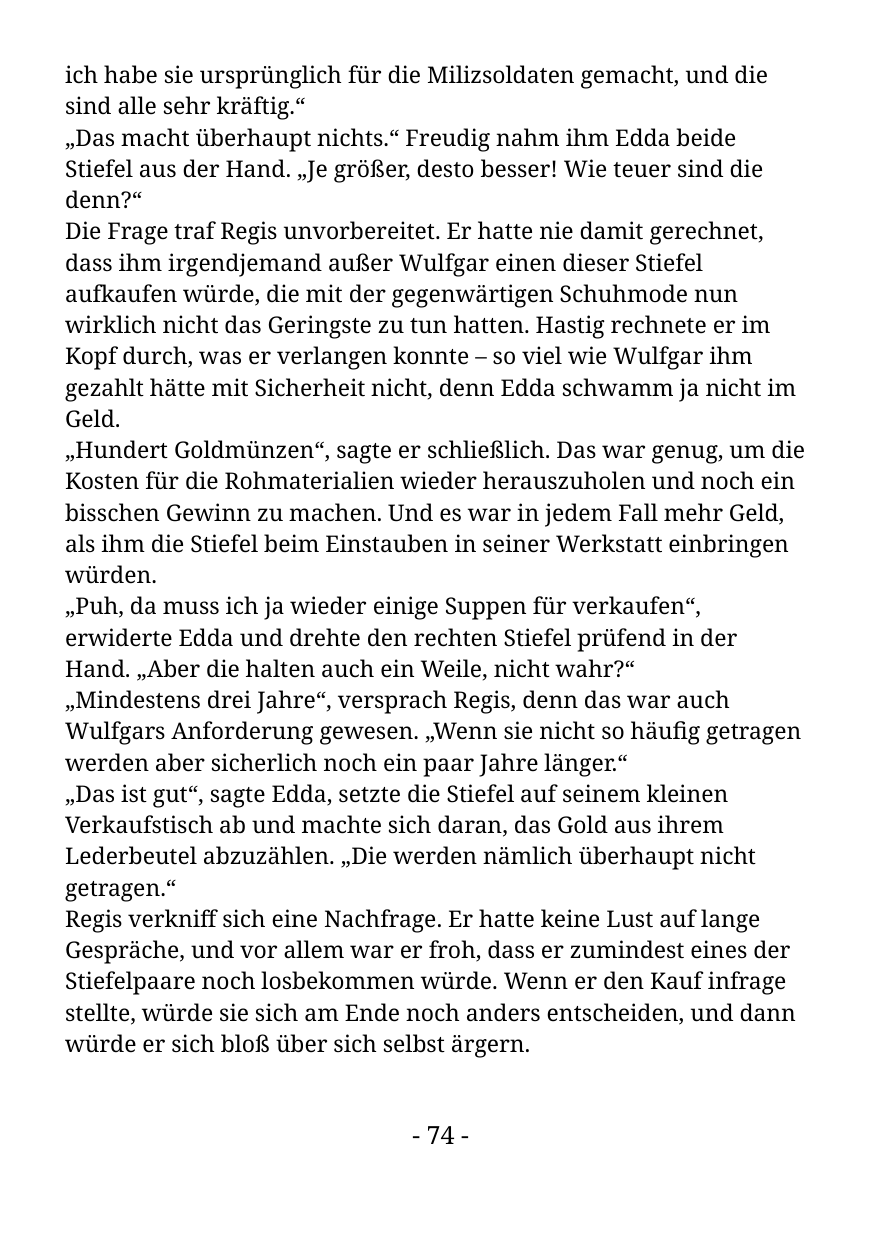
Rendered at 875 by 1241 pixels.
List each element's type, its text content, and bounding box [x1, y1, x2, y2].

text ich habe sie ursprünglich für die Milizsoldaten gemacht, und die sind alle sehr kräftig.“ „Das macht überhaupt nichts.“ Freudig nahm ihm Edda beide Stiefel aus der Hand. „Je größer, desto besser! Wie teuer sind die denn?“ Die Frage traf Regis unvorbereitet. Er hatte nie damit gerechnet, dass ihm irgendjemand außer Wulfgar einen dieser Stiefel aufkaufen würde, die mit der gegenwärtigen Schuhmode nun wirklich nicht das Geringste zu tun hatten. Hastig rechnete er im Kopf durch, was er verlangen konnte – so viel wie Wulfgar ihm gezahlt hätte mit Sicherheit nicht, denn Edda schwamm ja nicht im Geld. „Hundert Goldmünzen“, sagte er schließlich. Das war genug, um die Kosten für die Rohmaterialien wieder herauszuholen und noch ein bisschen Gewinn zu machen. Und es war in jedem Fall mehr Geld, als ihm die Stiefel beim Einstauben in seiner Werkstatt einbringen würden. „Puh, da muss ich ja wieder einige Suppen für verkaufen“, erwiderte Edda und drehte den rechten Stiefel prüfend in der Hand. „Aber die halten auch ein Weile, nicht wahr?“ „Mindestens drei Jahre“, versprach Regis, denn das war auch Wulfgars Anforderung gewesen. „Wenn sie nicht so häufig getragen werden aber sicherlich noch ein paar Jahre länger.“ „Das ist gut“, sagte Edda, setzte die Stiefel auf seinem kleinen Verkaufstisch ab und machte sich daran, das Gold aus ihrem Lederbeutel abzuzählen. „Die werden nämlich überhaupt nicht getragen.“ Regis verkniff sich eine Nachfrage. Er hatte keine Lust auf lange Gespräche, und vor allem war er froh, dass er zumindest eines der Stiefelpaare noch losbekommen würde. Wenn er den Kauf infrage stellte, würde sie sich am Ende noch anders entscheiden, und dann würde er sich bloß über sich selbst ärgern. [65, 59, 809, 1059]
